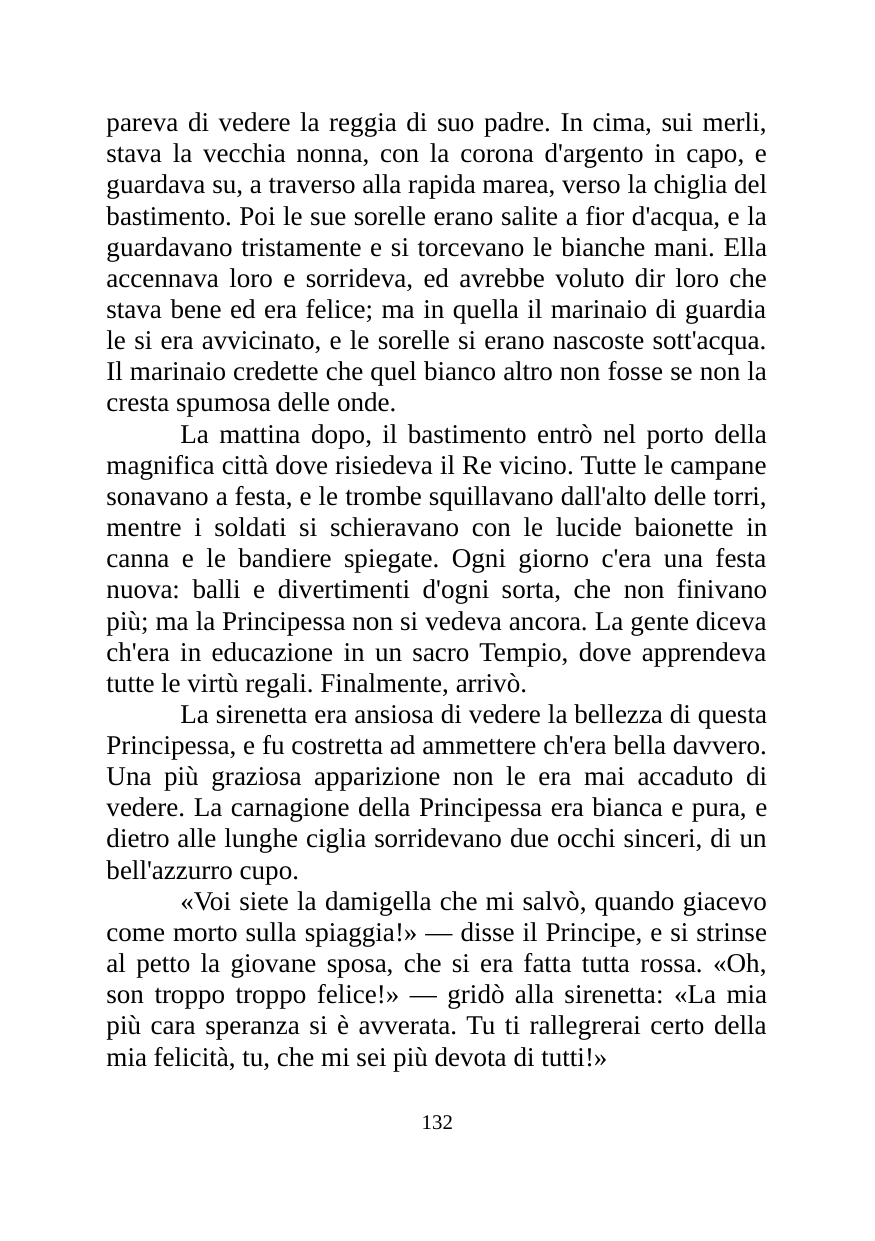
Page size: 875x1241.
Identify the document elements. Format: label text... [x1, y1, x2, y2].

text pareva di vedere la reggia di suo padre. In cima, sui merli, stava la vecchia nonna, con la corona d'argento in capo, e guardava su, a traverso alla rapida marea, verso la chiglia del bastimento. Poi le sue sorelle erano salite a fior d'acqua, e la guardavano tristamente e si torcevano le bianche mani. Ella accennava loro e sorrideva, ed avrebbe voluto dir loro che stava bene ed era felice; ma in quella il marinaio di guardia le si era avvicinato, e le sorelle si erano nascoste sott'acqua. Il marinaio credette che quel bianco altro non fosse se non la cresta spumosa delle onde. [106, 106, 768, 418]
text «Voi siete la damigella che mi salvò, quando giacevo come morto sulla spiaggia!» — disse il Principe, e si strinse al petto la giovane sposa, che si era fatta tutta rossa. «Oh, son troppo troppo felice!» — gridò alla sirenetta: «La mia più cara speranza si è avverata. Tu ti rallegrerai certo della mia felicità, tu, che mi sei più devota di tutti!» [106, 885, 768, 1072]
text La mattina dopo, il bastimento entrò nel porto della magnifica città dove risiedeva il Re vicino. Tutte le campane sonavano a festa, e le trombe squillavano dall'alto delle torri, mentre i soldati si schieravano con le lucide baionette in canna e le bandiere spiegate. Ogni giorno c'era una festa nuova: balli e divertimenti d'ogni sorta, che non finivano più; ma la Principessa non si vedeva ancora. La gente diceva ch'era in educazione in un sacro Tempio, dove apprendeva tutte le virtù regali. Finalmente, arrivò. [106, 418, 768, 698]
text La sirenetta era ansiosa di vedere la bellezza di questa Principessa, e fu costretta ad ammettere ch'era bella davvero. Una più graziosa apparizione non le era mai accaduto di vedere. La carnagione della Principessa era bianca e pura, e dietro alle lunghe ciglia sorridevano due occhi sinceri, di un bell'azzurro cupo. [106, 698, 768, 885]
